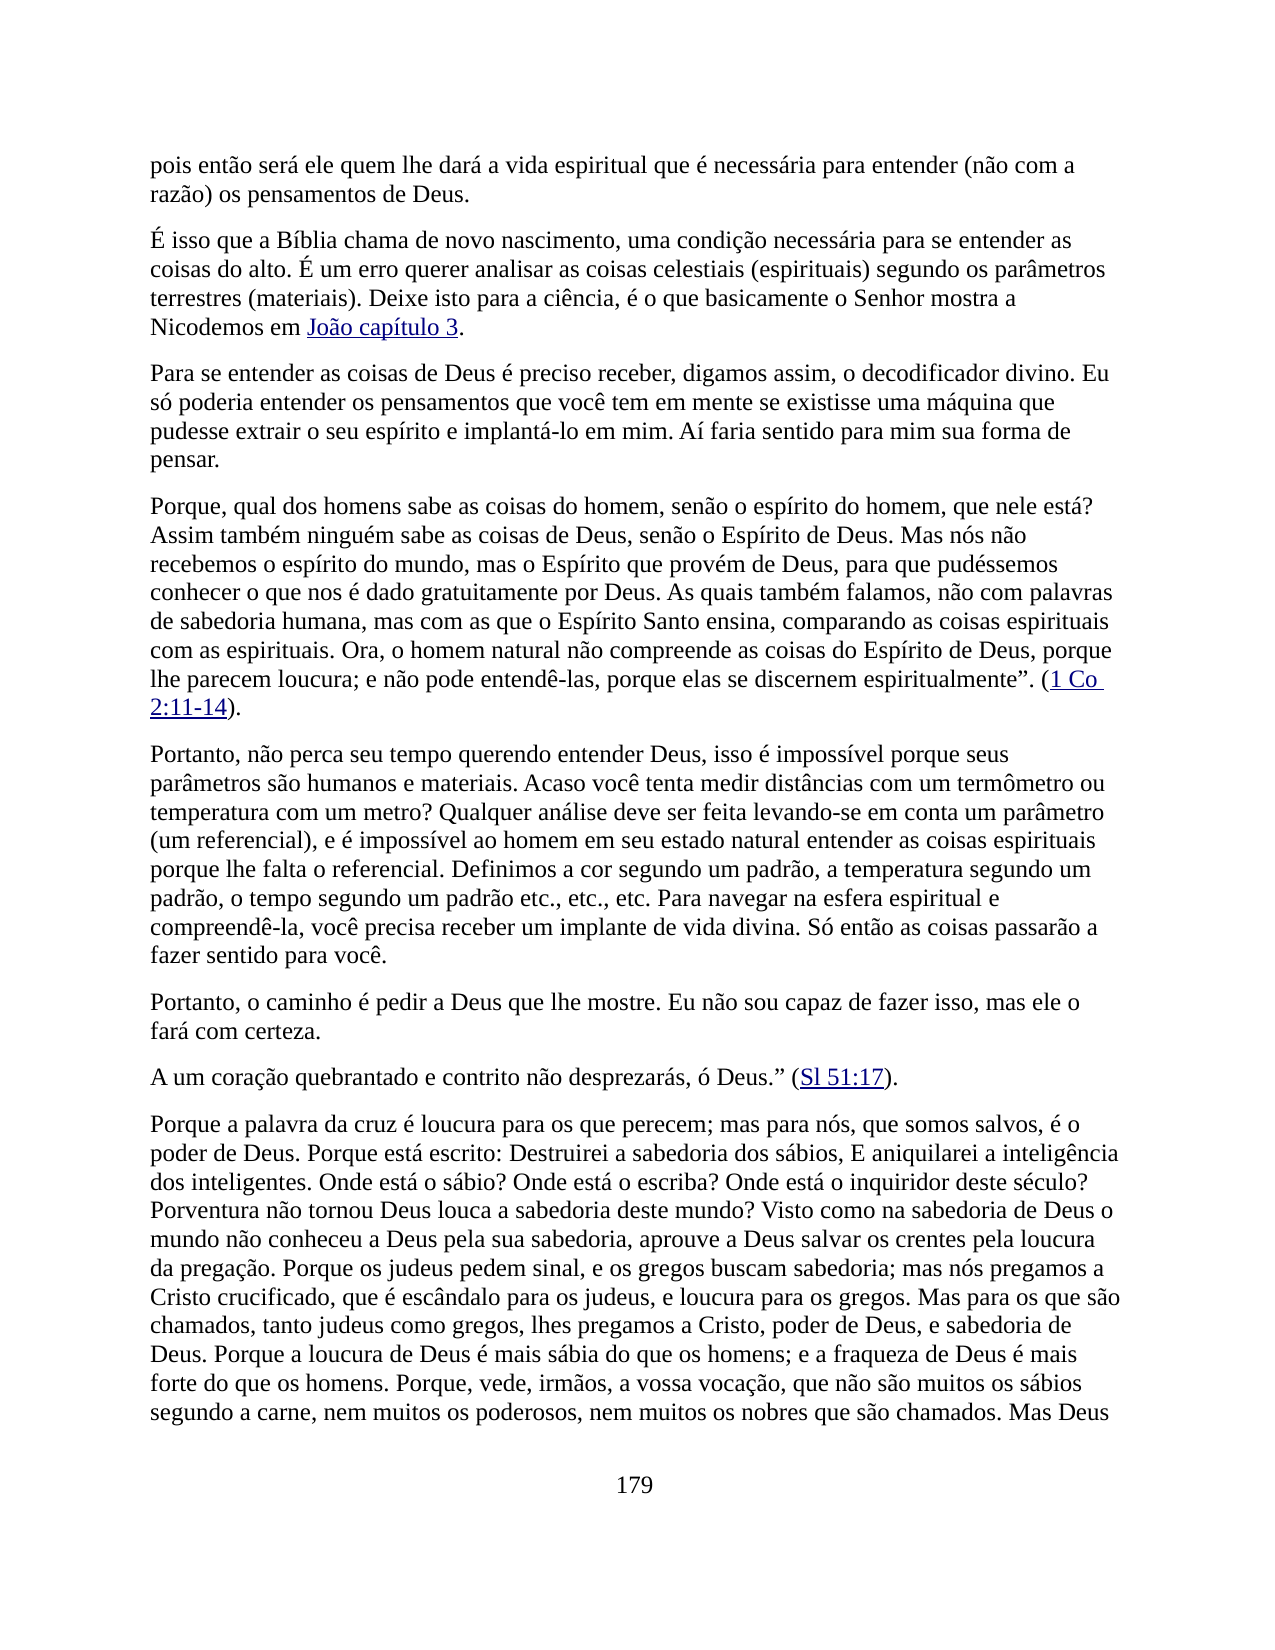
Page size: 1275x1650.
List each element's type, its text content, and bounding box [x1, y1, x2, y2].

text Portanto, o caminho é pedir a Deus que lhe mostre. Eu não sou capaz de fazer isso, mas ele o fará com certeza. [150, 987, 1125, 1044]
text Portanto, não perca seu tempo querendo entender Deus, isso é impossível porque seus parâmetros são humanos e materiais. Acaso você tenta medir distâncias com um termômetro ou temperatura com um metro? Qualquer análise deve ser feita levando-se em conta um parâmetro (um referencial), e é impossível ao homem em seu estado natural entender as coisas espirituais porque lhe falta o referencial. Definimos a cor segundo um padrão, a temperatura segundo um padrão, o tempo segundo um padrão etc., etc., etc. Para navegar na esfera espiritual e compreendê-la, você precisa receber um implante de vida divina. Só então as coisas passarão a fazer sentido para você. [150, 739, 1125, 969]
text Porque a palavra da cruz é loucura para os que perecem; mas para nós, que somos salvos, é o poder de Deus. Porque está escrito: Destruirei a sabedoria dos sábios, E aniquilarei a inteligência dos inteligentes. Onde está o sábio? Onde está o escriba? Onde está o inquiridor deste século? Porventura não tornou Deus louca a sabedoria deste mundo? Visto como na sabedoria de Deus o mundo não conheceu a Deus pela sua sabedoria, aprouve a Deus salvar os crentes pela loucura da pregação. Porque os judeus pedem sinal, e os gregos buscam sabedoria; mas nós pregamos a Cristo crucificado, que é escândalo para os judeus, e loucura para os gregos. Mas para os que são chamados, tanto judeus como gregos, lhes pregamos a Cristo, poder de Deus, e sabedoria de Deus. Porque a loucura de Deus é mais sábia do que os homens; e a fraqueza de Deus é mais forte do que os homens. Porque, vede, irmãos, a vossa vocação, que não são muitos os sábios segundo a carne, nem muitos os poderosos, nem muitos os nobres que são chamados. Mas Deus [150, 1109, 1125, 1425]
text Para se entender as coisas de Deus é preciso receber, digamos assim, o decodificador divino. Eu só poderia entender os pensamentos que você tem em mente se existisse uma máquina que pudesse extrair o seu espírito e implantá-lo em mim. Aí faria sentido para mim sua forma de pensar. [150, 358, 1125, 473]
text A um coração quebrantado e contrito não desprezarás, ó Deus.” (Sl 51:17). [150, 1062, 1125, 1091]
text Porque, qual dos homens sabe as coisas do homem, senão o espírito do homem, que nele está? Assim também ninguém sabe as coisas de Deus, senão o Espírito de Deus. Mas nós não recebemos o espírito do mundo, mas o Espírito que provém de Deus, para que pudéssemos conhecer o que nos é dado gratuitamente por Deus. As quais também falamos, não com palavras de sabedoria humana, mas com as que o Espírito Santo ensina, comparando as coisas espirituais com as espirituais. Ora, o homem natural não compreende as coisas do Espírito de Deus, porque lhe parecem loucura; e não pode entendê-las, porque elas se discernem espiritualmente”. (1 Co 2:11-14). [150, 491, 1125, 721]
text pois então será ele quem lhe dará a vida espiritual que é necessária para entender (não com a razão) os pensamentos de Deus. [150, 150, 1125, 207]
text É isso que a Bíblia chama de novo nascimento, uma condição necessária para se entender as coisas do alto. É um erro querer analisar as coisas celestiais (espirituais) segundo os parâmetros terrestres (materiais). Deixe isto para a ciência, é o que basicamente o Senhor mostra a Nicodemos em João capítulo 3. [150, 225, 1125, 340]
